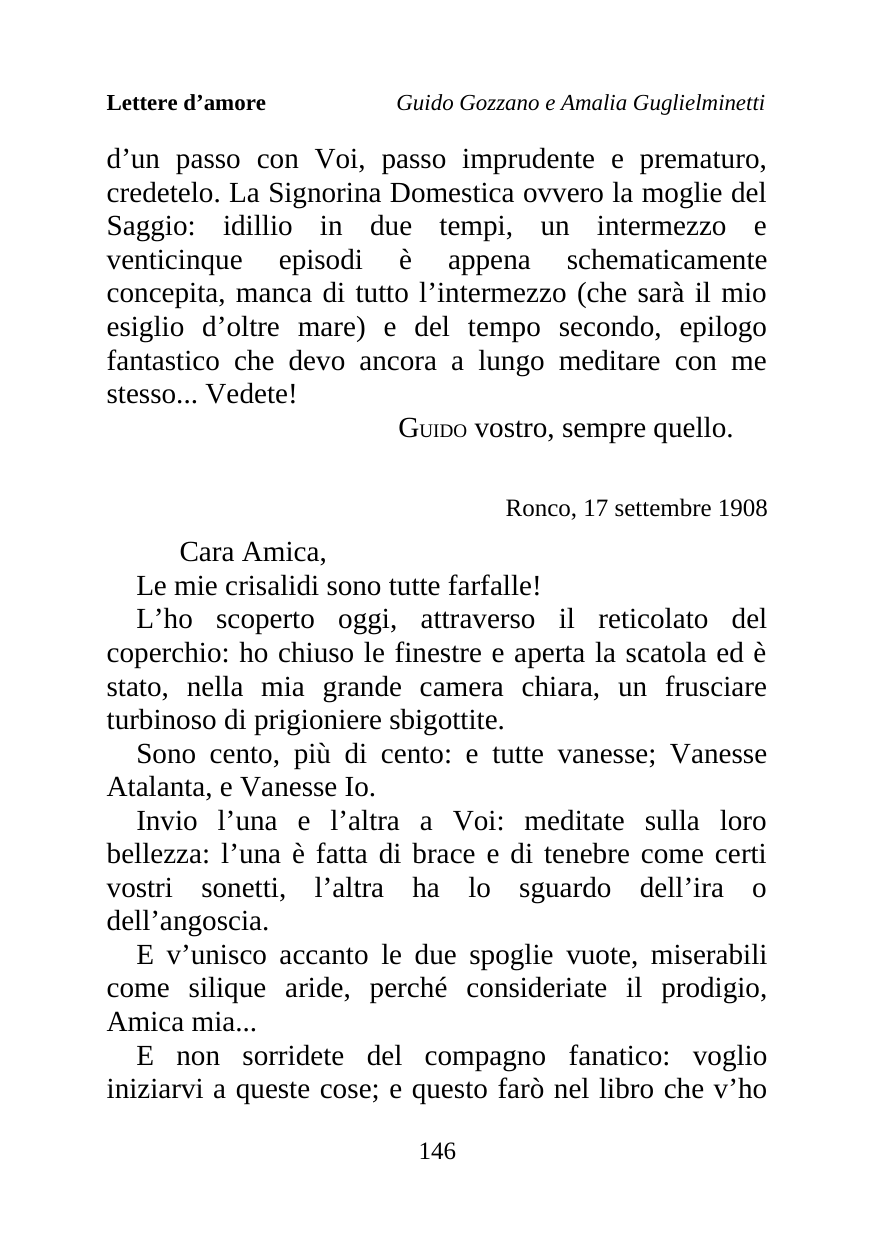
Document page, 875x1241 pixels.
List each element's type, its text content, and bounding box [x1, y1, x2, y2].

text Invio l’una e l’altra a Voi: meditate sulla loro bellezza: l’una è fatta di brace e di tenebre come certi vostri sonetti, l’altra ha lo sguardo dell’ira o dell’angoscia. [106, 803, 768, 937]
text L’ho scoperto oggi, attraverso il reticolato del coperchio: ho chiuso le finestre e aperta la scatola ed è stato, nella mia grande camera chiara, un frusciare turbinoso di prigioniere sbigottite. [106, 602, 768, 736]
text E v’unisco accanto le due spoglie vuote, miserabili come silique aride, perché consideriate il prodigio, Amica mia... [106, 937, 768, 1038]
text Guido vostro, sempre quello. [398, 410, 768, 443]
text E non sorridete del compagno fanatico: voglio iniziarvi a queste cose; e questo farò nel libro che v’ho [106, 1038, 768, 1105]
text Sono cento, più di cento: e tutte vanesse; Vanesse Atalanta, e Vanesse Io. [106, 736, 768, 803]
text Le mie crisalidi sono tutte farfalle! [106, 568, 768, 602]
text Cara Amica, [106, 534, 768, 568]
text d’un passo con Voi, passo imprudente e prematuro, credetelo. La Signorina Domestica ovvero la moglie del Saggio: idillio in due tempi, un intermezzo e venticinque episodi è appena schematicamente concepita, manca di tutto l’intermezzo (che sarà il mio esiglio d’oltre mare) e del tempo secondo, epilogo fantastico che devo ancora a lungo meditare con me stesso... Vedete! [106, 141, 768, 410]
text Ronco, 17 settembre 1908 [106, 493, 768, 522]
